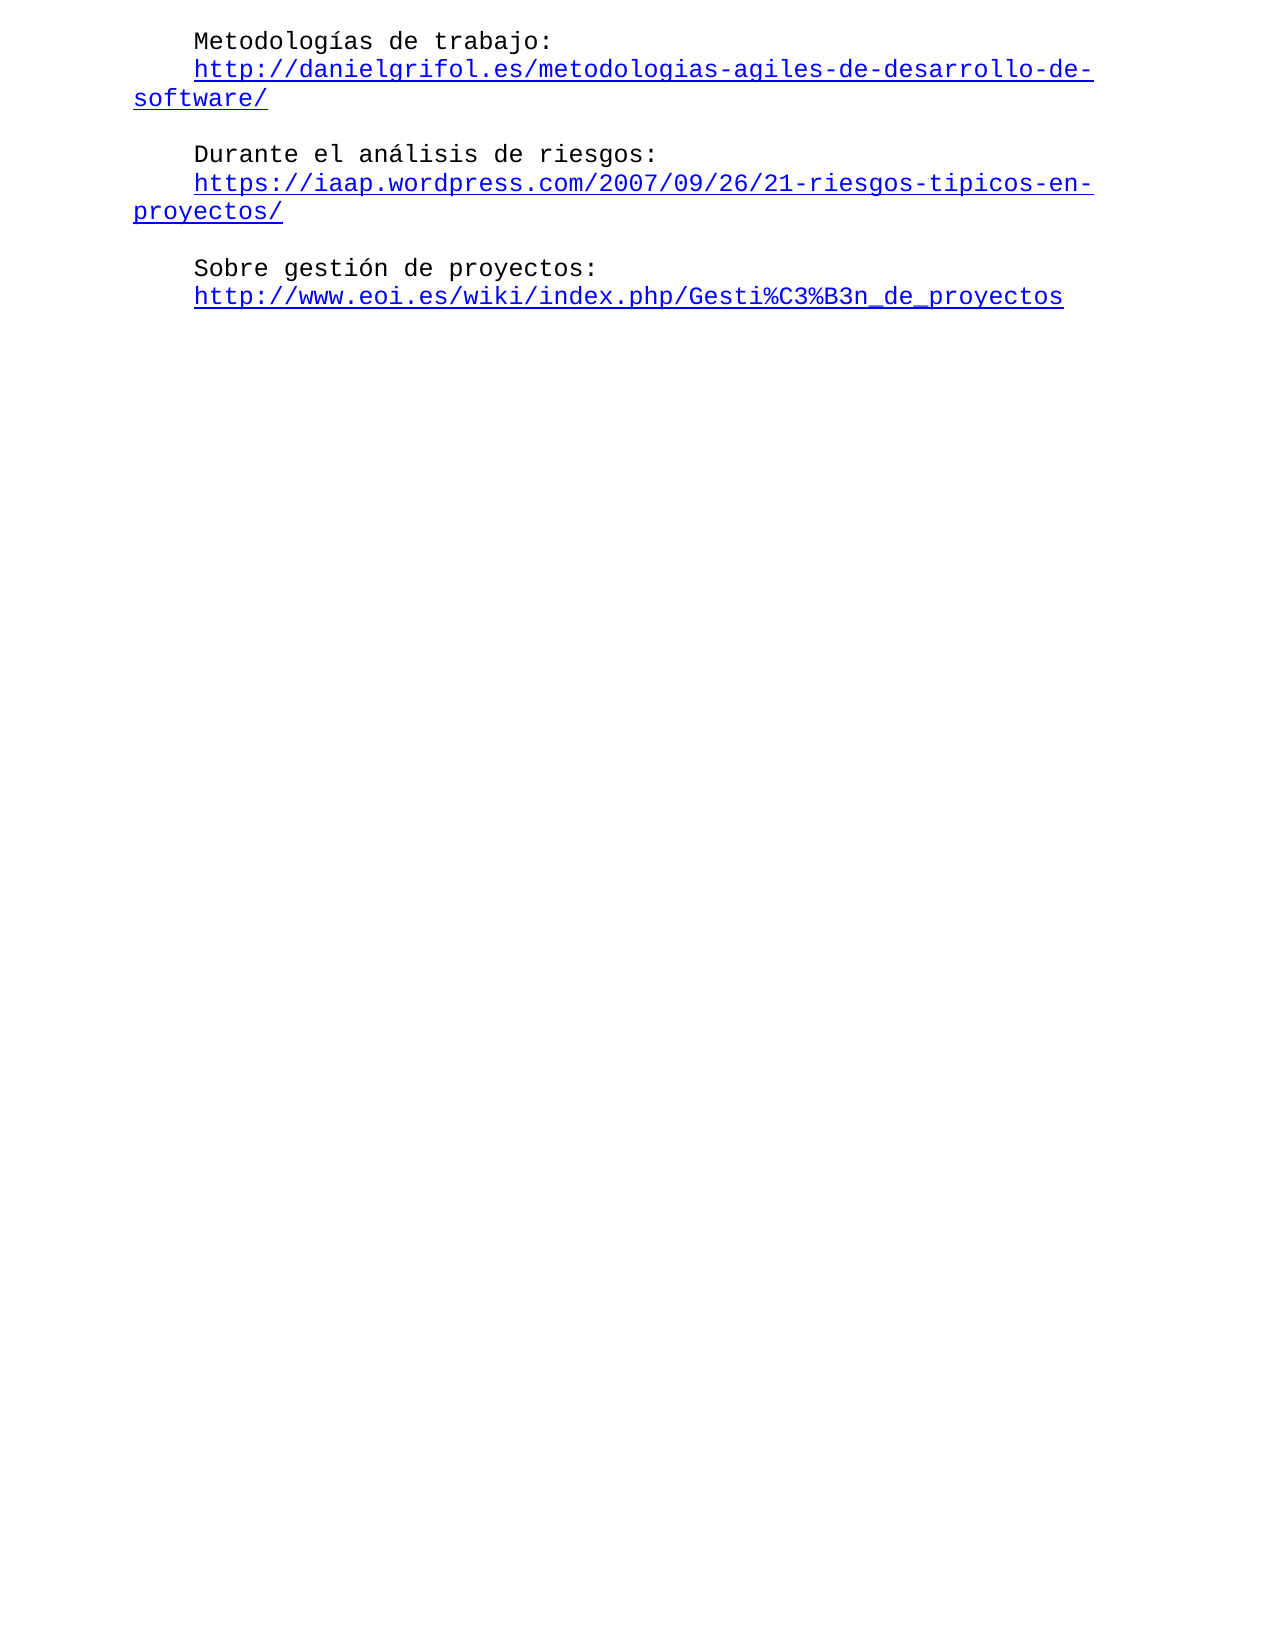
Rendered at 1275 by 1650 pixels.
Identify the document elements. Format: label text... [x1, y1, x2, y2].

text Sobre gestión de proyectos: [133, 255, 1137, 284]
text http://www.eoi.es/wiki/index.php/Gesti%C3%B3n_de_proyectos [133, 284, 1137, 312]
text Durante el análisis de riesgos: [133, 142, 1137, 170]
text https://iaap.wordpress.com/2007/09/26/21-riesgos-tipicos-en-proyectos/ [133, 170, 1137, 227]
text Metodologías de trabajo: [133, 29, 1137, 57]
text http://danielgrifol.es/metodologias-agiles-de-desarrollo-de-software/ [133, 57, 1137, 114]
